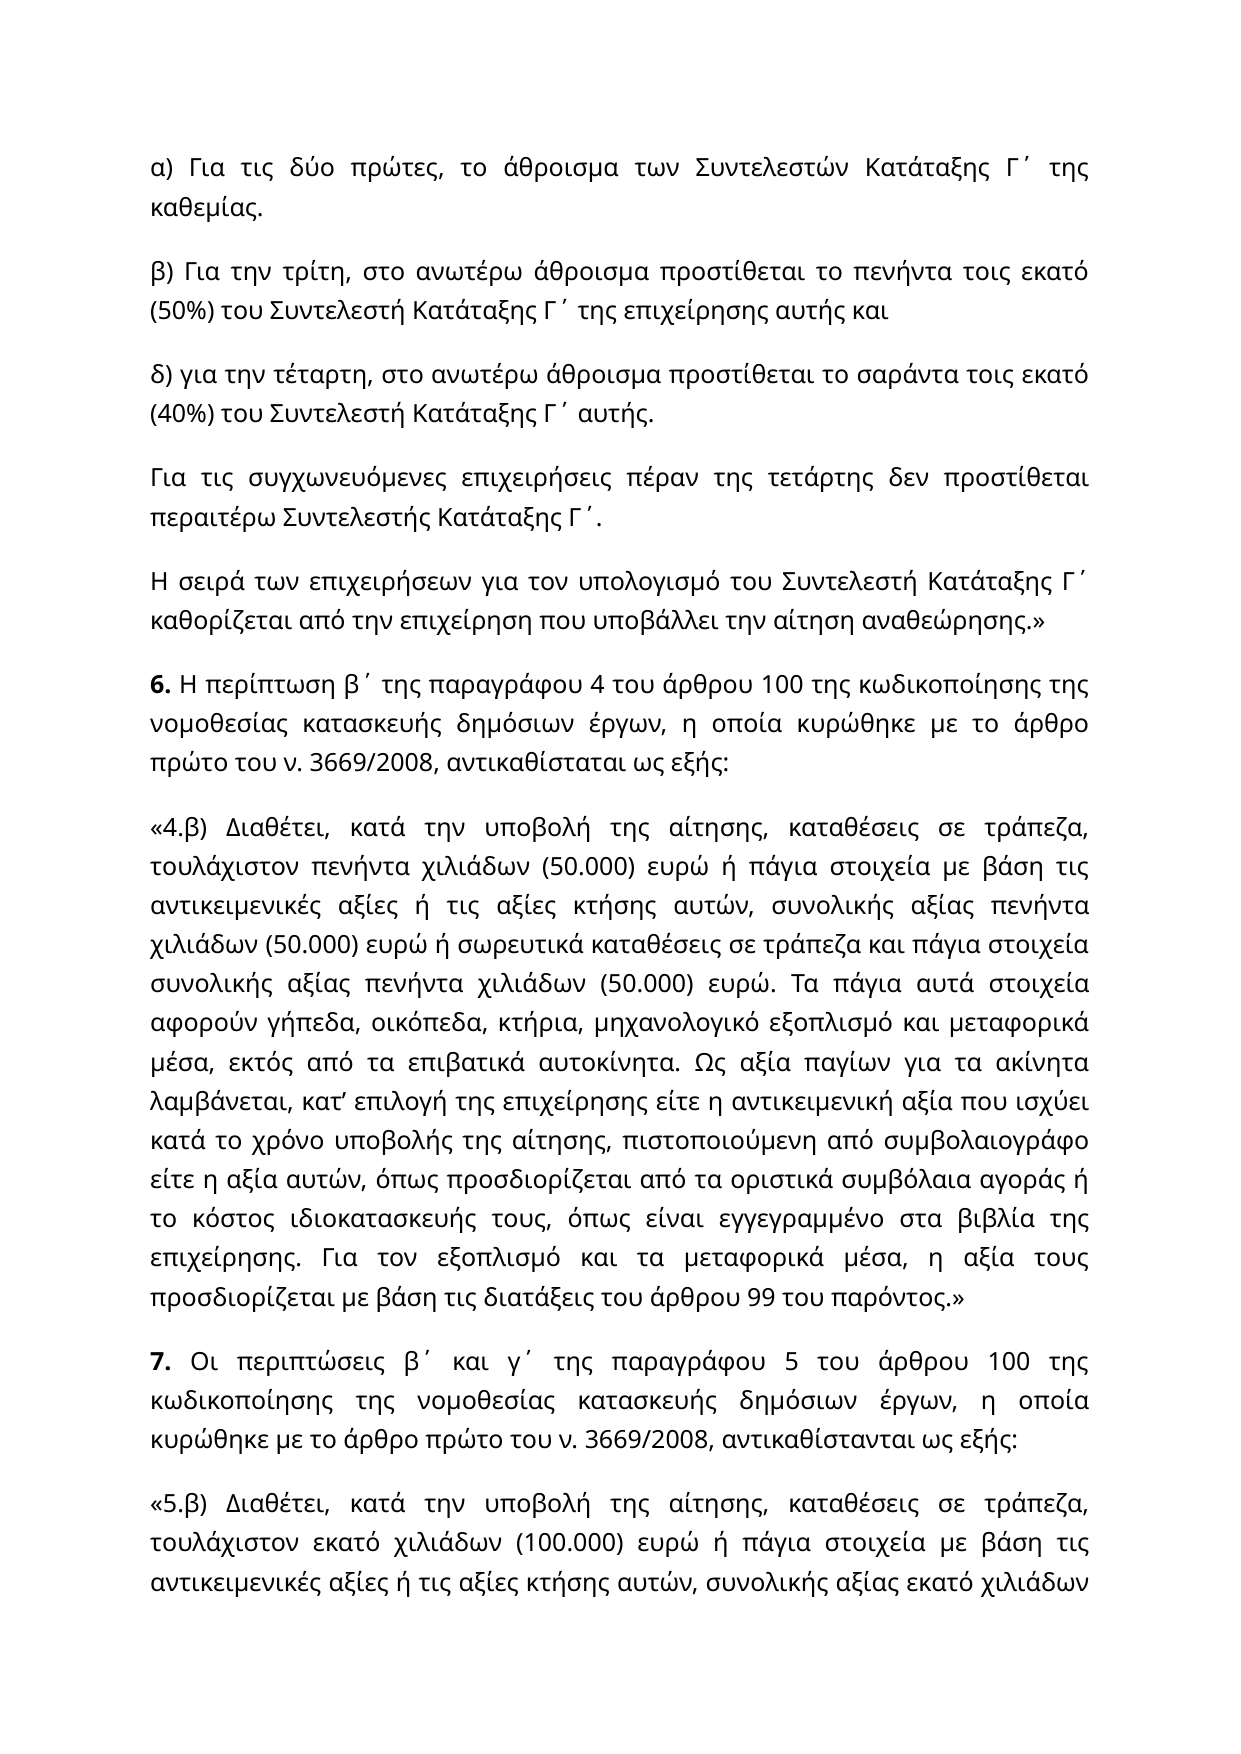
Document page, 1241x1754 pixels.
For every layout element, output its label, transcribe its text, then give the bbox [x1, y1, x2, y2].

text 6. Η περίπτωση β΄ της παραγράφου 4 του άρθρου 100 της κωδικοποίησης της νομοθεσίας κατασκευής δημόσιων έργων, η οποία κυρώθηκε με το άρθρο πρώτο του ν. 3669/2008, αντικαθίσταται ως εξής: [150, 667, 1090, 779]
text «5.β) Διαθέτει, κατά την υποβολή της αίτησης, καταθέσεις σε τράπεζα, τουλάχιστον εκατό χιλιάδων (100.000) ευρώ ή πάγια στοιχεία με βάση τις αντικειμενικές αξίες ή τις αξίες κτήσης αυτών, συνολικής αξίας εκατό χιλιάδων [150, 1486, 1090, 1598]
text β) Για την τρίτη, στο ανωτέρω άθροισμα προστίθεται το πενήντα τοις εκατό (50%) του Συντελεστή Κατάταξης Γ΄ της επιχείρησης αυτής και [150, 253, 1090, 327]
text 7. Οι περιπτώσεις β΄ και γ΄ της παραγράφου 5 του άρθρου 100 της κωδικοποίησης της νομοθεσίας κατασκευής δημόσιων έργων, η οποία κυρώθηκε με το άρθρο πρώτο του ν. 3669/2008, αντικαθίστανται ως εξής: [150, 1343, 1090, 1456]
text Η σειρά των επιχειρήσεων για τον υπολογισμό του Συντελεστή Κατάταξης Γ΄ καθορίζεται από την επιχείρηση που υποβάλλει την αίτηση αναθεώρησης.» [150, 563, 1090, 637]
text «4.β) Διαθέτει, κατά την υποβολή της αίτησης, καταθέσεις σε τράπεζα, τουλάχιστον πενήντα χιλιάδων (50.000) ευρώ ή πάγια στοιχεία με βάση τις αντικειμενικές αξίες ή τις αξίες κτήσης αυτών, συνολικής αξίας πενήντα χιλιάδων (50.000) ευρώ ή σωρευτικά καταθέσεις σε τράπεζα και πάγια στοιχεία συνολικής αξίας πενήντα χιλιάδων (50.000) ευρώ. Τα πάγια αυτά στοιχεία αφορούν γήπεδα, οικόπεδα, κτήρια, μηχανολογικό εξοπλισμό και μεταφορικά μέσα, εκτός από τα επιβατικά αυτοκίνητα. Ως αξία παγίων για τα ακίνητα λαμβάνεται, κατ’ επιλογή της επιχείρησης είτε η αντικειμενική αξία που ισχύει κατά το χρόνο υποβολής της αίτησης, πιστοποιούμενη από συμβολαιογράφο είτε η αξία αυτών, όπως προσδιορίζεται από τα οριστικά συμβόλαια αγοράς ή το κόστος ιδιοκατασκευής τους, όπως είναι εγγεγραμμένο στα βιβλία της επιχείρησης. Για τον εξοπλισμό και τα μεταφορικά μέσα, η αξία τους προσδιορίζεται με βάση τις διατάξεις του άρθρου 99 του παρόντος.» [150, 809, 1090, 1313]
text δ) για την τέταρτη, στο ανωτέρω άθροισμα προστίθεται το σαράντα τοις εκατό (40%) του Συντελεστή Κατάταξης Γ΄ αυτής. [150, 357, 1090, 430]
text Για τις συγχωνευόμενες επιχειρήσεις πέραν της τετάρτης δεν προστίθεται περαιτέρω Συντελεστής Κατάταξης Γ΄. [150, 460, 1090, 533]
text α) Για τις δύο πρώτες, το άθροισμα των Συντελεστών Κατάταξης Γ΄ της καθεμίας. [150, 150, 1090, 223]
